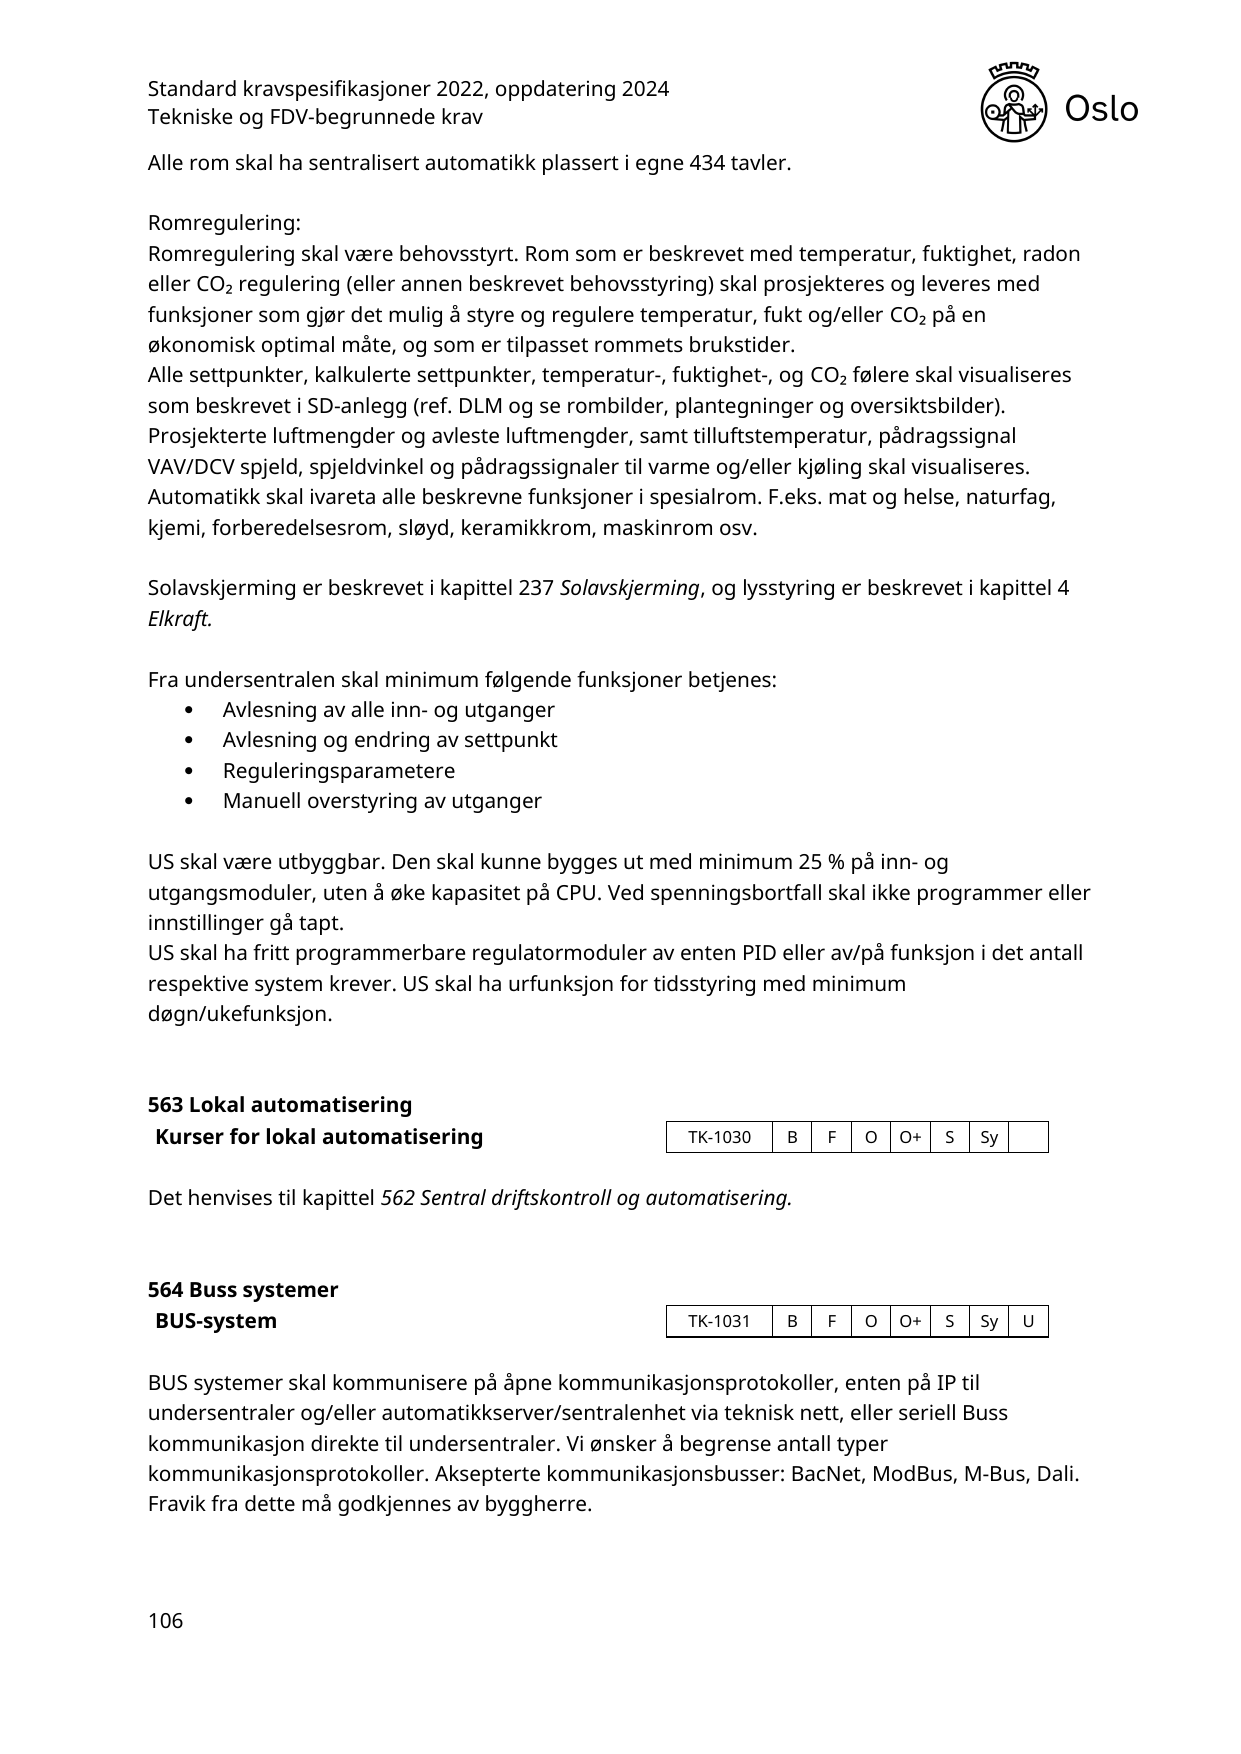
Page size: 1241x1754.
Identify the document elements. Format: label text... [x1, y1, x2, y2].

table_header B [773, 1122, 811, 1152]
table_header O+ [891, 1306, 930, 1336]
table_header F [812, 1306, 851, 1336]
table_header O [852, 1122, 890, 1152]
table_header O [852, 1306, 890, 1336]
text US skal være utbyggbar. Den skal kunne bygges ut med minimum 25 % på inn- og utgangsmoduler, uten å øke kapasitet på CPU. Ved spenningsbortfall skal ikke programmer eller innstillinger gå tapt. [148, 847, 1093, 936]
table_header O+ [891, 1122, 930, 1152]
text Alle settpunkter, kalkulerte settpunkter, temperatur-, fuktighet-, og CO₂ følere skal visualiseres som beskrevet i SD-anlegg (ref. DLM og se rombilder, plantegninger og oversiktsbilder). [148, 361, 1093, 419]
table_header TK-1030 [667, 1122, 772, 1152]
text Alle rom skal ha sentralisert automatikk plassert i egne 434 tavler. [148, 148, 1093, 176]
table_header U [1009, 1306, 1048, 1336]
text Romregulering skal være behovsstyrt. Rom som er beskrevet med temperatur, fuktighet, radon eller CO₂ regulering (eller annen beskrevet behovsstyring) skal prosjekteres og leveres med funksjoner som gjør det mulig å styre og regulere temperatur, fukt og/eller CO₂ på en økonomisk optimal måte, og som er tilpasset rommets brukstider. [148, 239, 1093, 358]
text 563 Lokal automatisering [148, 1091, 1093, 1119]
text Prosjekterte luftmengder og avleste luftmengder, samt tilluftstemperatur, pådragssignal VAV/DCV spjeld, spjeldvinkel og pådragssignaler til varme og/eller kjøling skal visualiseres. Automatikk skal ivareta alle beskrevne funksjoner i spesialrom. F.eks. mat og helse, naturfag, kjemi, forberedelsesrom, sløyd, keramikkrom, maskinrom osv. [148, 421, 1093, 541]
text US skal ha fritt programmerbare regulatormoduler av enten PID eller av/på funksjon i det antall respektive system krever. US skal ha urfunksjon for tidsstyring med minimum døgn/ukefunksjon. [148, 938, 1093, 1028]
list Avlesning og endring av settpunkt [185, 726, 1093, 754]
list Reguleringsparametere [185, 756, 1093, 784]
text Det henvises til kapittel 562 Sentral driftskontroll og automatisering. [148, 1183, 1093, 1212]
table_header S [931, 1306, 969, 1336]
table_header Sy [970, 1306, 1008, 1336]
list Avlesning av alle inn- og utganger [185, 695, 1093, 723]
text Solavskjerming er beskrevet i kapittel 237 Solavskjerming, og lysstyring er beskrevet i kapittel 4 Elkraft. [148, 573, 1093, 632]
text BUS systemer skal kommunisere på åpne kommunikasjonsprotokoller, enten på IP til undersentraler og/eller automatikkserver/sentralenhet via teknisk nett, eller seriell Buss kommunikasjon direkte til undersentraler. Vi ønsker å begrense antall typer kommunikasjonsprotokoller. Aksepterte kommunikasjonsbusser: BacNet, ModBus, M-Bus, Dali. Fravik fra dette må godkjennes av byggherre. [148, 1368, 1093, 1518]
table_header Sy [970, 1122, 1008, 1152]
text Romregulering: [148, 208, 1093, 237]
table_header BUS-system [148, 1305, 666, 1336]
text 564 Buss systemer [148, 1275, 1093, 1303]
table_header [1009, 1122, 1048, 1152]
text Fra undersentralen skal minimum følgende funksjoner betjenes: [148, 665, 1093, 693]
table_header F [812, 1122, 851, 1152]
table_header B [773, 1306, 811, 1336]
table_header S [931, 1122, 969, 1152]
table_header TK-1031 [667, 1306, 772, 1336]
list Manuell overstyring av utganger [185, 786, 1093, 815]
table_header Kurser for lokal automatisering [148, 1121, 666, 1152]
